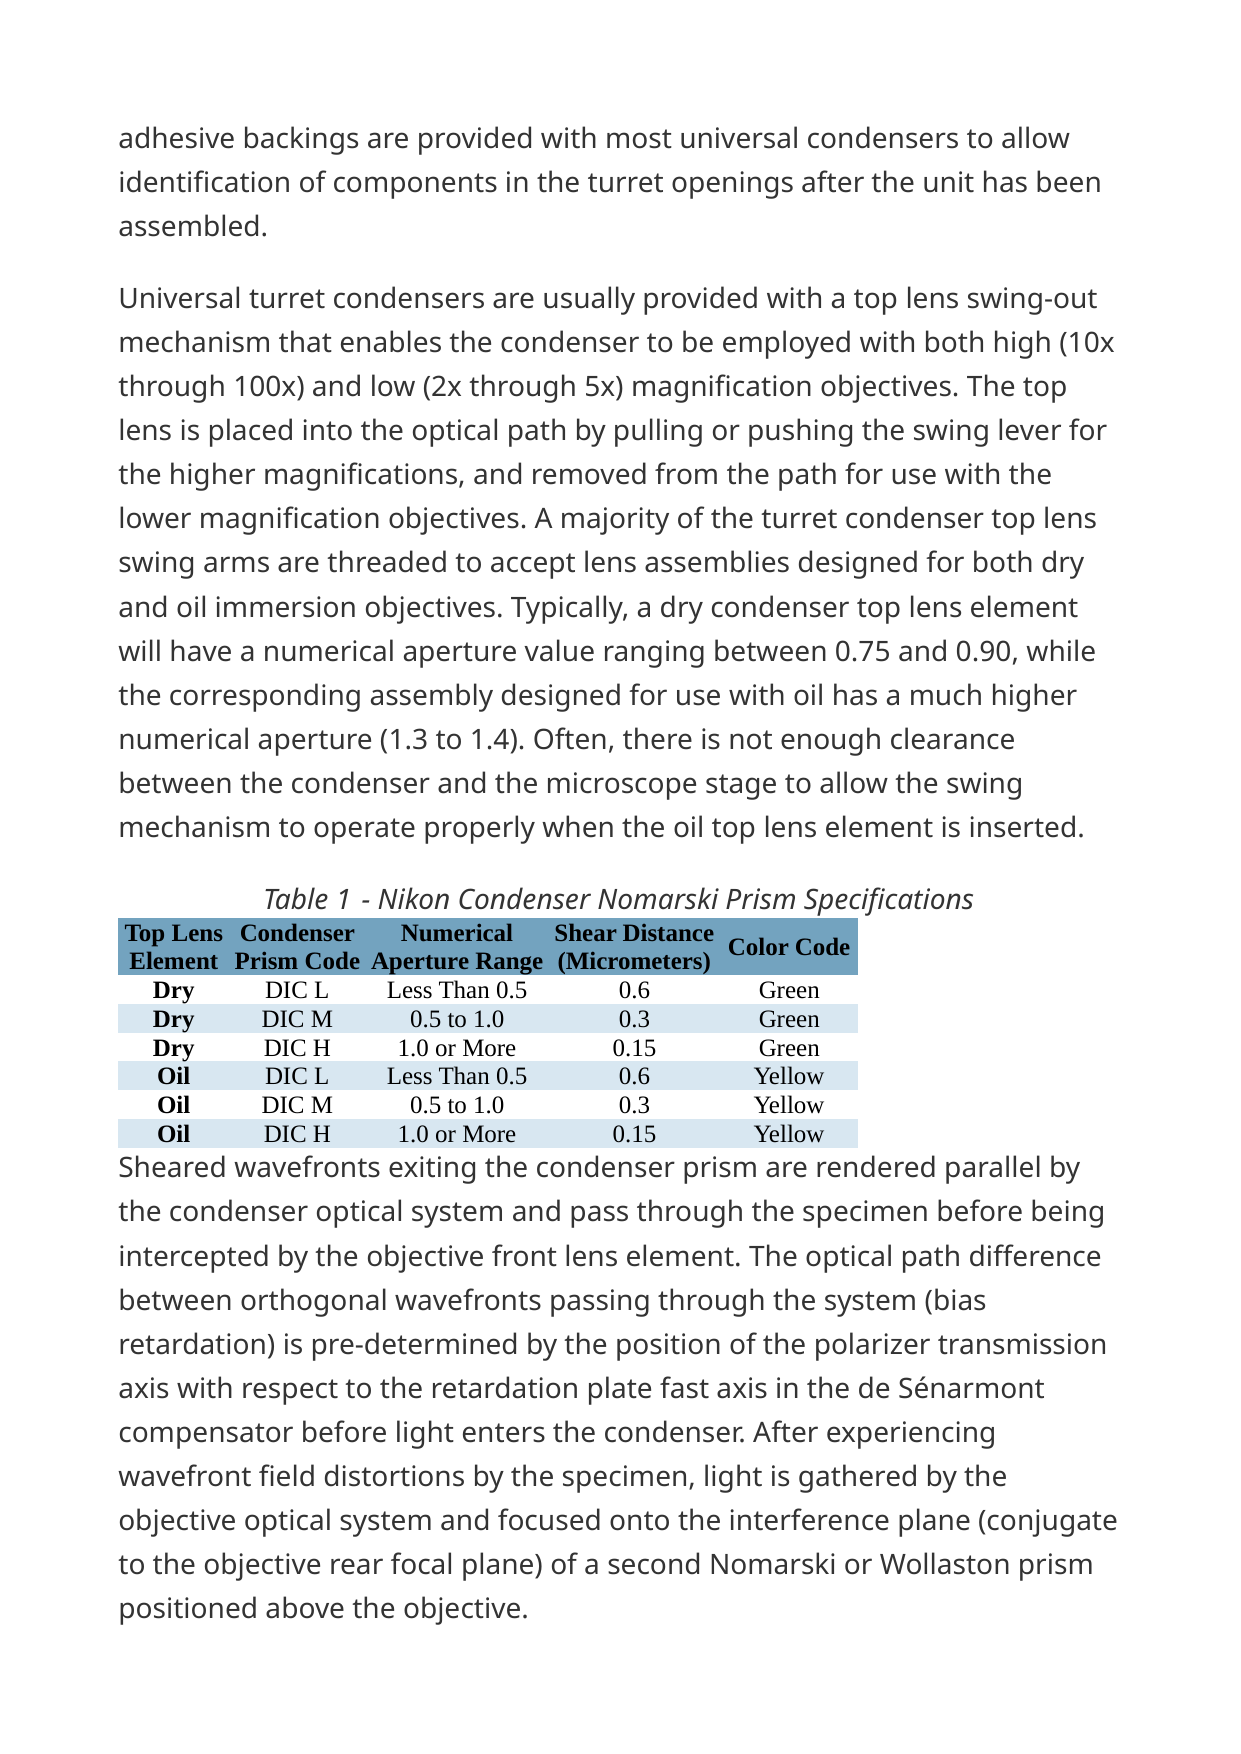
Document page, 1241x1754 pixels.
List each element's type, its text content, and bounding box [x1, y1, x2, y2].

table_cell Dry [118, 975, 229, 1004]
table_header Top Lens Element [118, 918, 229, 975]
table_cell Less Than 0.5 [365, 1061, 548, 1090]
table_cell DIC M [229, 1004, 365, 1033]
table_cell 0.6 [549, 975, 720, 1004]
table_cell DIC H [229, 1119, 365, 1148]
table_cell 1.0 or More [365, 1033, 548, 1061]
text Sheared wavefronts exiting the condenser prism are rendered parallel by the condenser optical system and pass through the specimen before being intercepted by the objective front lens element. The optical path difference between orthogonal wavefronts passing through the system (bias retardation) is pre-determined by the position of the polarizer transmission axis with respect to the retardation plate fast axis in the de Sénarmont compensator before light enters the condenser. After experiencing wavefront field distortions by the specimen, light is gathered by the objective optical system and focused onto the interference plane (conjugate to the objective rear focal plane) of a second Nomarski or Wollaston prism positioned above the objective. [118, 1148, 1122, 1627]
text adhesive backings are provided with most universal condensers to allow identification of components in the turret openings after the unit has been assembled. [118, 118, 1122, 244]
table_cell 1.0 or More [365, 1119, 548, 1148]
table_cell Yellow [720, 1090, 858, 1119]
table_cell DIC L [229, 975, 365, 1004]
table_cell DIC L [229, 1061, 365, 1090]
table_cell Oil [118, 1061, 229, 1090]
table_cell Oil [118, 1119, 229, 1148]
table_cell Less Than 0.5 [365, 975, 548, 1004]
table_cell 0.5 to 1.0 [365, 1090, 548, 1119]
table_header Numerical Aperture Range [365, 918, 548, 975]
subtitle Table 1 - Nikon Condenser Nomarski Prism Specifications [118, 879, 1122, 918]
table_cell 0.15 [549, 1033, 720, 1061]
table_cell Oil [118, 1090, 229, 1119]
table_header Shear Distance (Micrometers) [549, 918, 720, 975]
table_cell Green [720, 1033, 858, 1061]
table_cell 0.3 [549, 1090, 720, 1119]
table_header Color Code [720, 918, 858, 975]
table_cell Green [720, 975, 858, 1004]
table_cell 0.5 to 1.0 [365, 1004, 548, 1033]
table_cell Yellow [720, 1119, 858, 1148]
text Universal turret condensers are usually provided with a top lens swing-out mechanism that enables the condenser to be employed with both high (10x through 100x) and low (2x through 5x) magnification objectives. The top lens is placed into the optical path by pulling or pushing the swing lever for the higher magnifications, and removed from the path for use with the lower magnification objectives. A majority of the turret condenser top lens swing arms are threaded to accept lens assemblies designed for both dry and oil immersion objectives. Typically, a dry condenser top lens element will have a numerical aperture value ranging between 0.75 and 0.90, while the corresponding assembly designed for use with oil has a much higher numerical aperture (1.3 to 1.4). Often, there is not enough clearance between the condenser and the microscope stage to allow the swing mechanism to operate properly when the oil top lens element is inserted. [118, 278, 1122, 846]
table_cell Dry [118, 1033, 229, 1061]
table_cell 0.3 [549, 1004, 720, 1033]
table_header Condenser Prism Code [229, 918, 365, 975]
table_cell Yellow [720, 1061, 858, 1090]
table_cell 0.15 [549, 1119, 720, 1148]
table_cell Dry [118, 1004, 229, 1033]
table_cell DIC M [229, 1090, 365, 1119]
table_cell Green [720, 1004, 858, 1033]
table_cell 0.6 [549, 1061, 720, 1090]
table_cell DIC H [229, 1033, 365, 1061]
